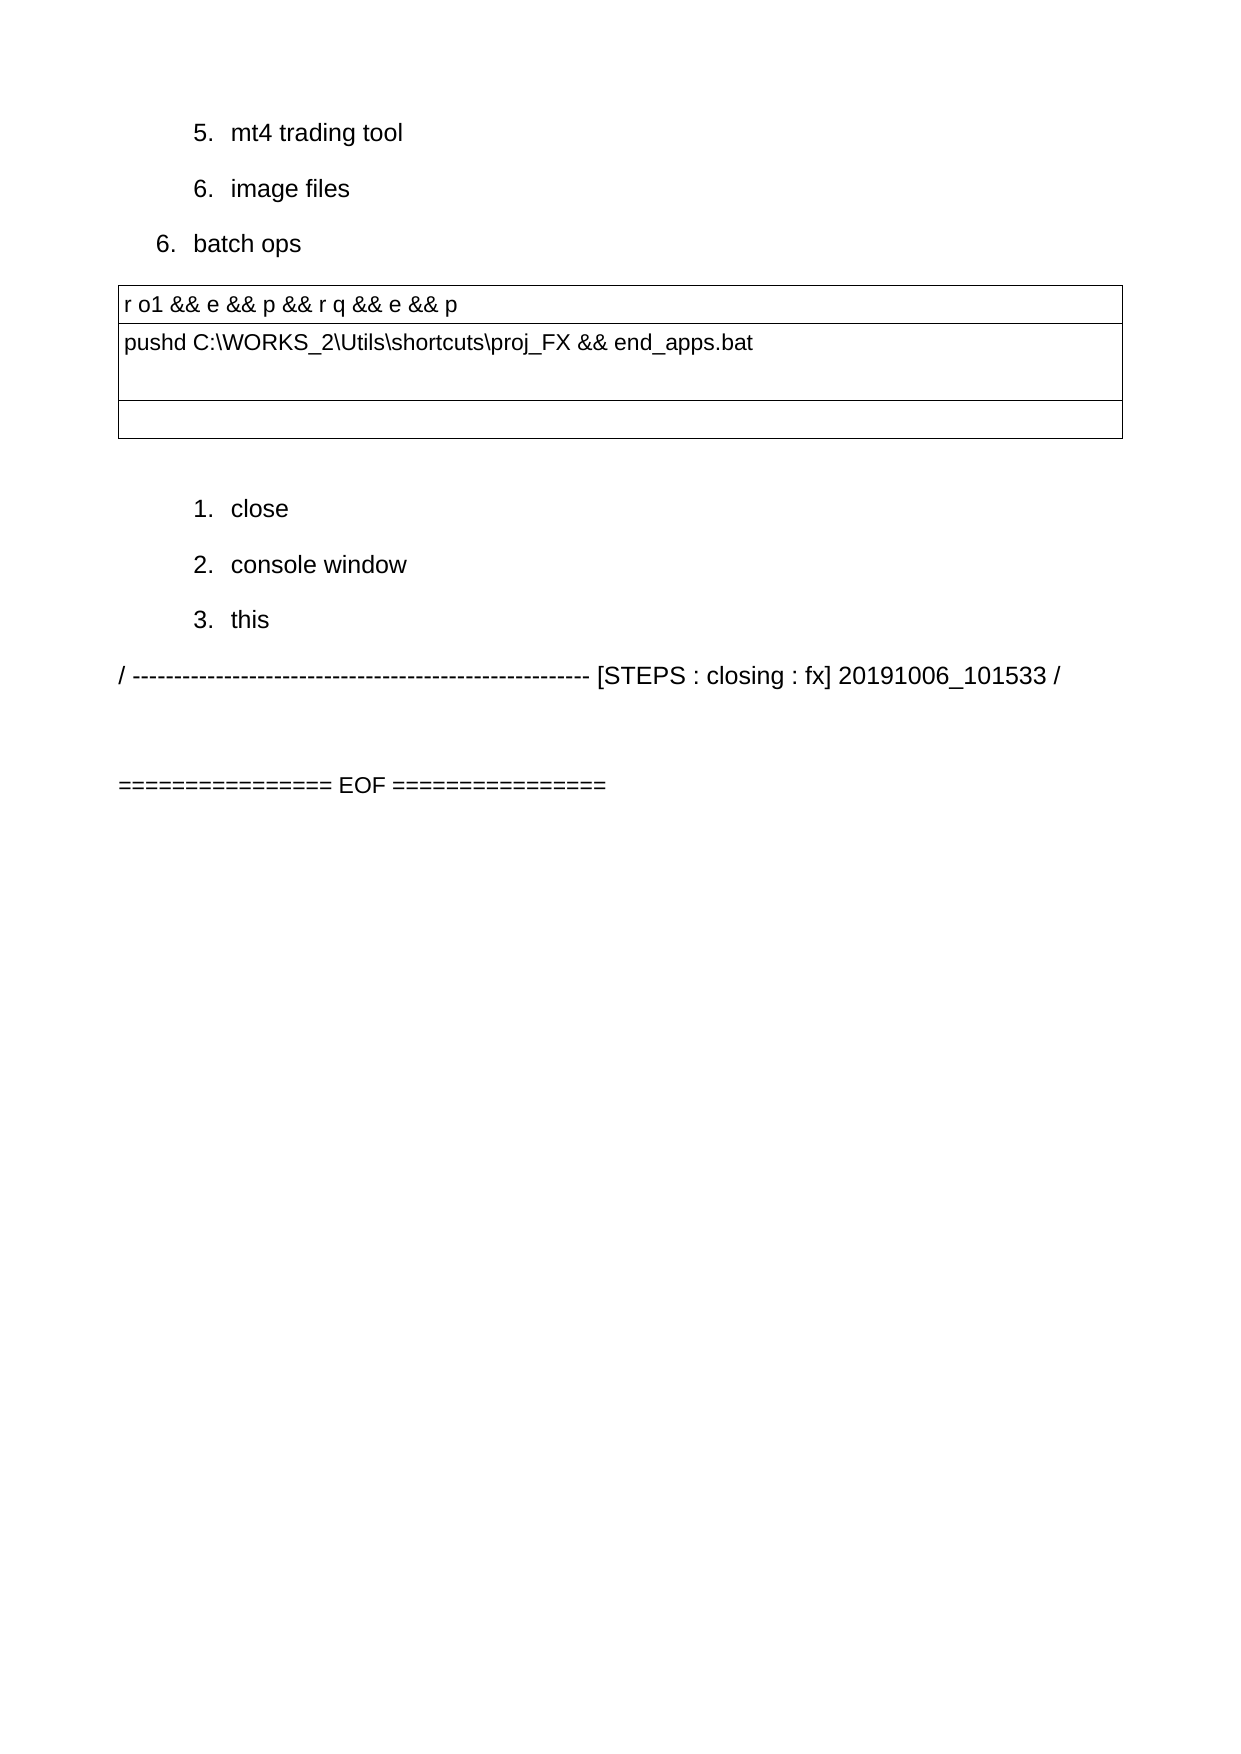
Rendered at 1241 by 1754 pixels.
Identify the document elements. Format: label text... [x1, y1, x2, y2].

list this [193, 605, 1122, 634]
table_cell pushd C:\WORKS_2\Utils\shortcuts\proj_FX && end_apps.bat [119, 324, 1122, 400]
list batch ops [156, 229, 1122, 258]
table_header r o1 && e && p && r q && e && p [119, 286, 1122, 323]
text / ------------------------------------------------------- [STEPS : closing : fx] 20191006_101533 / [118, 661, 1122, 689]
list close [193, 494, 1122, 523]
list mt4 trading tool [193, 118, 1122, 147]
list image files [193, 174, 1122, 202]
table_cell [119, 401, 1122, 438]
list console window [193, 549, 1122, 578]
text ================ EOF ================ [118, 772, 1122, 798]
